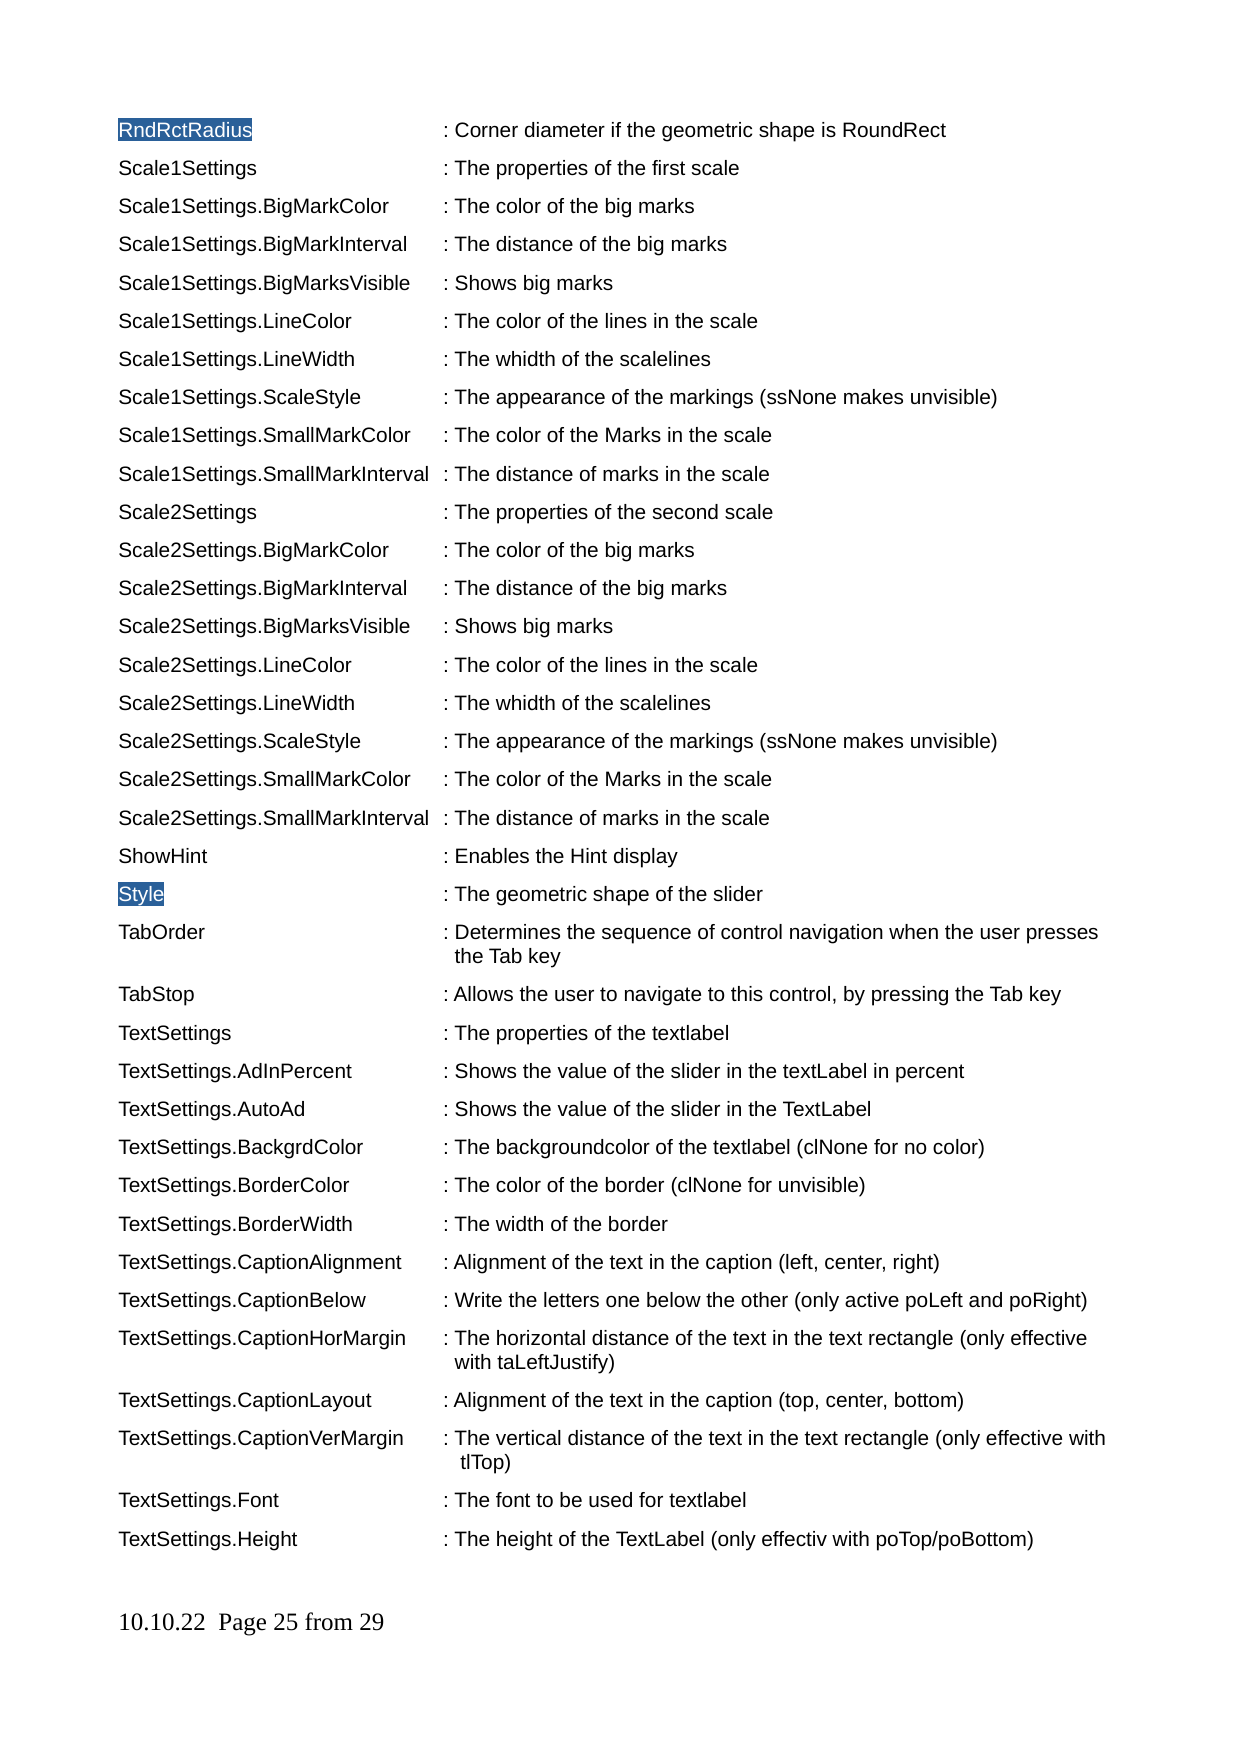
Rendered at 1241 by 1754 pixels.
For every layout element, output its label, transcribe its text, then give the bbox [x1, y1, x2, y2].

text Scale1Settings.BigMarkInterval : The distance of the big marks [118, 233, 1122, 256]
text Scale2Settings.BigMarksVisible : Shows big marks [118, 615, 1122, 639]
text TextSettings.CaptionAlignment : Alignment of the text in the caption (left, center, right) [118, 1250, 1122, 1274]
text TextSettings.CaptionVerMargin : The vertical distance of the text in the text rectangle (only effective with tlTop) [118, 1427, 1122, 1474]
text Scale2Settings.BigMarkInterval : The distance of the big marks [118, 577, 1122, 601]
text TextSettings.BorderColor : The color of the border (clNone for unvisible) [118, 1174, 1122, 1198]
text TextSettings.AdInPercent : Shows the value of the slider in the textLabel in percent [118, 1059, 1122, 1083]
text Scale2Settings.SmallMarkColor : The color of the Marks in the scale [118, 768, 1122, 792]
text Scale1Settings.SmallMarkColor : The color of the Marks in the scale [118, 424, 1122, 448]
text TextSettings.BorderWidth : The width of the border [118, 1212, 1122, 1236]
text Scale2Settings.LineColor : The color of the lines in the scale [118, 653, 1122, 677]
text Scale2Settings.SmallMarkInterval : The distance of marks in the scale [118, 806, 1122, 830]
text TextSettings.AutoAd : Shows the value of the slider in the TextLabel [118, 1097, 1122, 1121]
text TextSettings.Height : The height of the TextLabel (only effectiv with poTop/poBottom) [118, 1527, 1122, 1551]
text Scale1Settings.LineColor : The color of the lines in the scale [118, 309, 1122, 333]
text Scale1Settings : The properties of the first scale [118, 156, 1122, 180]
text TabOrder : Determines the sequence of control navigation when the user presses the Tab key [118, 921, 1122, 968]
text Scale2Settings.BigMarkColor : The color of the big marks [118, 539, 1122, 562]
text Scale1Settings.BigMarkColor : The color of the big marks [118, 194, 1122, 218]
text Scale1Settings.SmallMarkInterval : The distance of marks in the scale [118, 462, 1122, 486]
text Style : The geometric shape of the slider [118, 883, 1122, 906]
text Scale1Settings.ScaleStyle : The appearance of the markings (ssNone makes unvisible) [118, 386, 1122, 409]
text RndRctRadius : Corner diameter if the geometric shape is RoundRect [118, 118, 1122, 142]
text TextSettings.BackgrdColor : The backgroundcolor of the textlabel (clNone for no color) [118, 1136, 1122, 1159]
text Scale2Settings.LineWidth : The whidth of the scalelines [118, 692, 1122, 715]
text Scale2Settings.ScaleStyle : The appearance of the markings (ssNone makes unvisible) [118, 730, 1122, 753]
text Scale2Settings : The properties of the second scale [118, 500, 1122, 524]
text TabStop : Allows the user to navigate to this control, by pressing the Tab key [118, 983, 1122, 1006]
text TextSettings.CaptionHorMargin : The horizontal distance of the text in the text rectangle (only effective with taLeftJustify) [118, 1327, 1122, 1374]
text Scale1Settings.BigMarksVisible : Shows big marks [118, 271, 1122, 295]
text TextSettings.CaptionBelow : Write the letters one below the other (only active poLeft and poRight) [118, 1289, 1122, 1312]
text ShowHint : Enables the Hint display [118, 844, 1122, 868]
text TextSettings : The properties of the textlabel [118, 1021, 1122, 1045]
text TextSettings.CaptionLayout : Alignment of the text in the caption (top, center, bottom) [118, 1389, 1122, 1412]
text TextSettings.Font : The font to be used for textlabel [118, 1489, 1122, 1512]
text Scale1Settings.LineWidth : The whidth of the scalelines [118, 347, 1122, 371]
